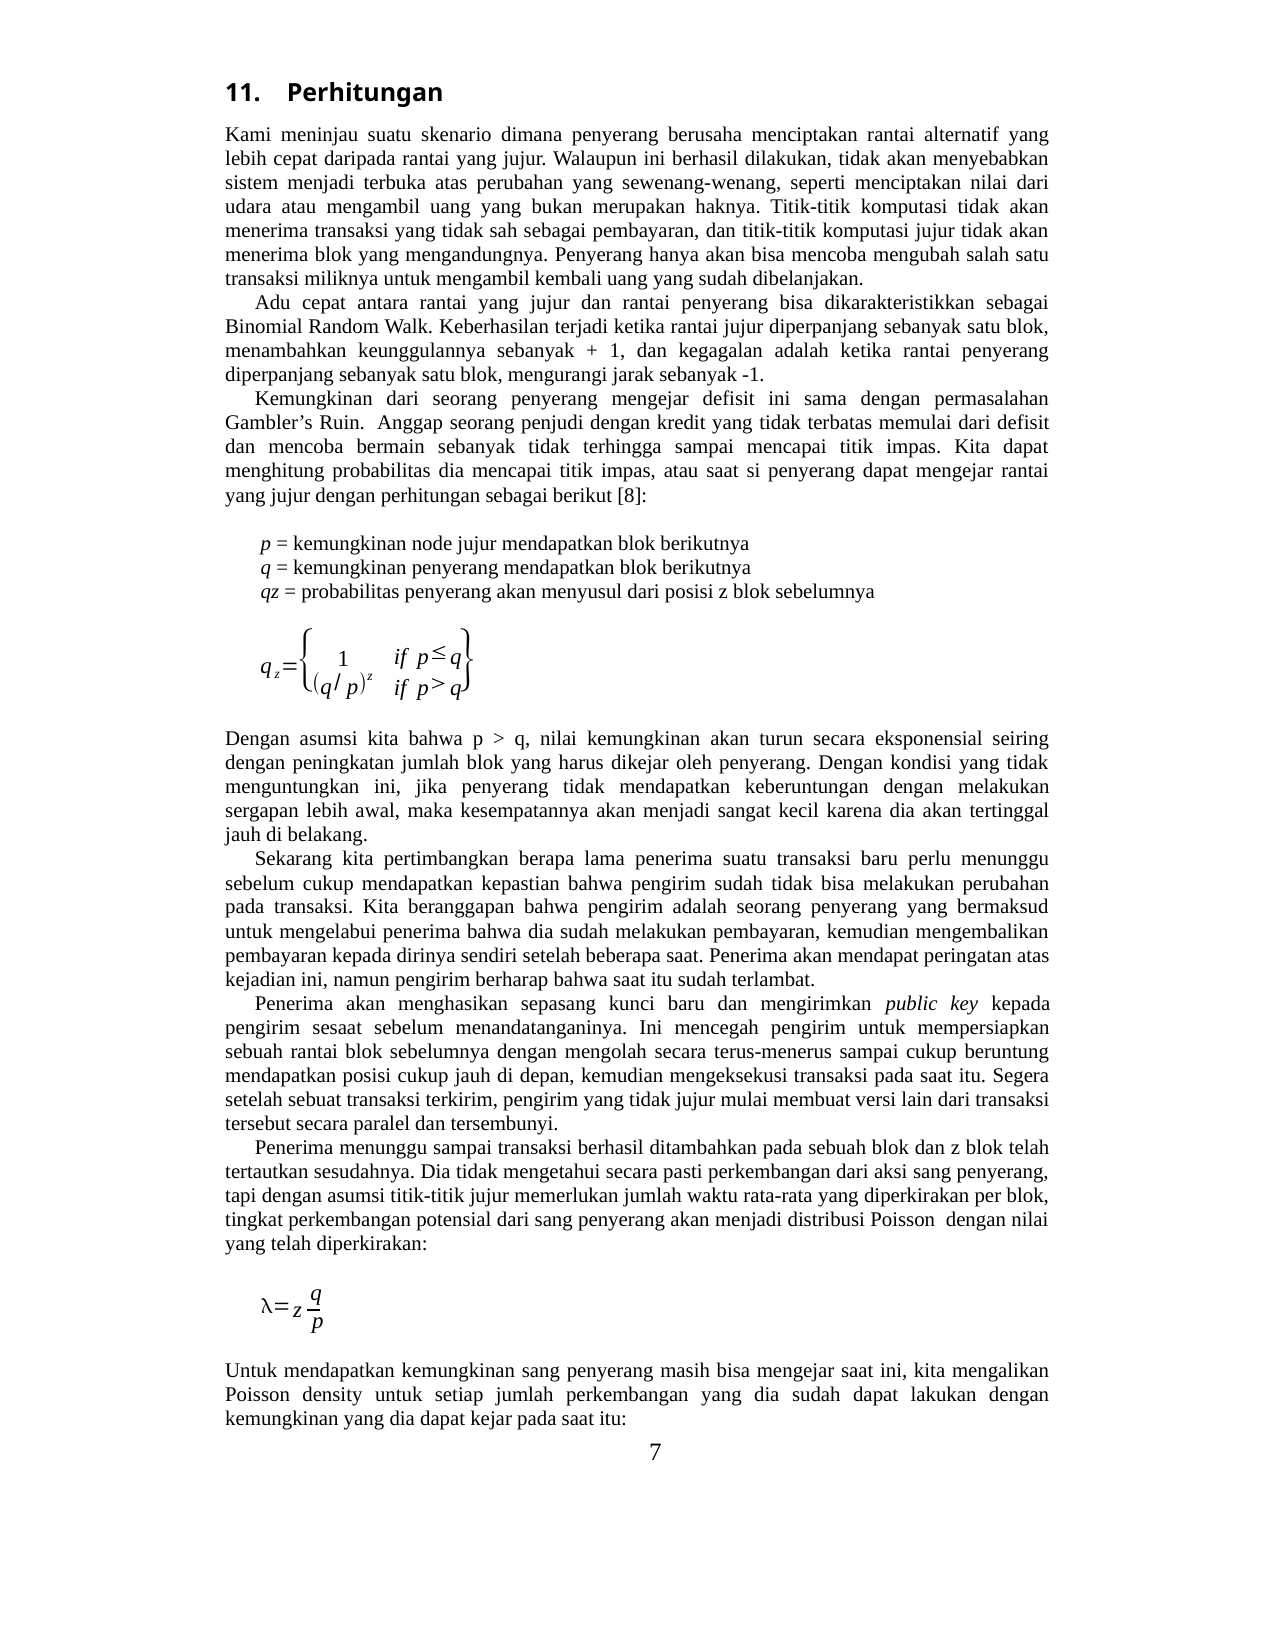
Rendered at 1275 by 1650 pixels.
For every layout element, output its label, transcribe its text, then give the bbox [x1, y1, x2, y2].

text p = kemungkinan node jujur mendapatkan blok berikutnya [260, 531, 1050, 555]
text qz = probabilitas penyerang akan menyusul dari posisi z blok sebelumnya [260, 579, 1050, 603]
subtitle 11. Perhitungan [225, 75, 1050, 109]
text Adu cepat antara rantai yang jujur dan rantai penyerang bisa dikarakteristikkan sebagai Binomial Random Walk. Keberhasilan terjadi ketika rantai jujur diperpanjang sebanyak satu blok, menambahkan keunggulannya sebanyak + 1, dan kegagalan adalah ketika rantai penyerang diperpanjang sebanyak satu blok, mengurangi jarak sebanyak -1. [225, 290, 1050, 386]
text Dengan asumsi kita bahwa p > q, nilai kemungkinan akan turun secara eksponensial seiring dengan peningkatan jumlah blok yang harus dikejar oleh penyerang. Dengan kondisi yang tidak menguntungkan ini, jika penyerang tidak mendapatkan keberuntungan dengan melakukan sergapan lebih awal, maka kesempatannya akan menjadi sangat kecil karena dia akan tertinggal jauh di belakang. [225, 726, 1050, 846]
text Penerima akan menghasikan sepasang kunci baru dan mengirimkan public key kepada pengirim sesaat sebelum menandatanganinya. Ini mencegah pengirim untuk mempersiapkan sebuah rantai blok sebelumnya dengan mengolah secara terus-menerus sampai cukup beruntung mendapatkan posisi cukup jauh di depan, kemudian mengeksekusi transaksi pada saat itu. Segera setelah sebuat transaksi terkirim, pengirim yang tidak jujur mulai membuat versi lain dari transaksi tersebut secara paralel dan tersembunyi. [225, 991, 1050, 1135]
text q = kemungkinan penyerang mendapatkan blok berikutnya [260, 555, 1050, 579]
text Kami meninjau suatu skenario dimana penyerang berusaha menciptakan rantai alternatif yang lebih cepat daripada rantai yang jujur. Walaupun ini berhasil dilakukan, tidak akan menyebabkan sistem menjadi terbuka atas perubahan yang sewenang-wenang, seperti menciptakan nilai dari udara atau mengambil uang yang bukan merupakan haknya. Titik-titik komputasi tidak akan menerima transaksi yang tidak sah sebagai pembayaran, dan titik-titik komputasi jujur tidak akan menerima blok yang mengandungnya. Penyerang hanya akan bisa mencoba mengubah salah satu transaksi miliknya untuk mengambil kembali uang yang sudah dibelanjakan. [225, 122, 1050, 290]
text Untuk mendapatkan kemungkinan sang penyerang masih bisa mengejar saat ini, kita mengalikan Poisson density untuk setiap jumlah perkembangan yang dia sudah dapat lakukan dengan kemungkinan yang dia dapat kejar pada saat itu: [225, 1358, 1050, 1430]
text Penerima menunggu sampai transaksi berhasil ditambahkan pada sebuah blok dan z blok telah tertautkan sesudahnya. Dia tidak mengetahui secara pasti perkembangan dari aksi sang penyerang, tapi dengan asumsi titik-titik jujur memerlukan jumlah waktu rata-rata yang diperkirakan per blok, tingkat perkembangan potensial dari sang penyerang akan menjadi distribusi Poisson dengan nilai yang telah diperkirakan: [225, 1135, 1050, 1255]
text Kemungkinan dari seorang penyerang mengejar defisit ini sama dengan permasalahan Gambler’s Ruin. Anggap seorang penjudi dengan kredit yang tidak terbatas memulai dari defisit dan mencoba bermain sebanyak tidak terhingga sampai mencapai titik impas. Kita dapat menghitung probabilitas dia mencapai titik impas, atau saat si penyerang dapat mengejar rantai yang jujur dengan perhitungan sebagai berikut [8]: [225, 386, 1050, 507]
text Sekarang kita pertimbangkan berapa lama penerima suatu transaksi baru perlu menunggu sebelum cukup mendapatkan kepastian bahwa pengirim sudah tidak bisa melakukan perubahan pada transaksi. Kita beranggapan bahwa pengirim adalah seorang penyerang yang bermaksud untuk mengelabui penerima bahwa dia sudah melakukan pembayaran, kemudian mengembalikan pembayaran kepada dirinya sendiri setelah beberapa saat. Penerima akan mendapat peringatan atas kejadian ini, namun pengirim berharap bahwa saat itu sudah terlambat. [225, 846, 1050, 991]
